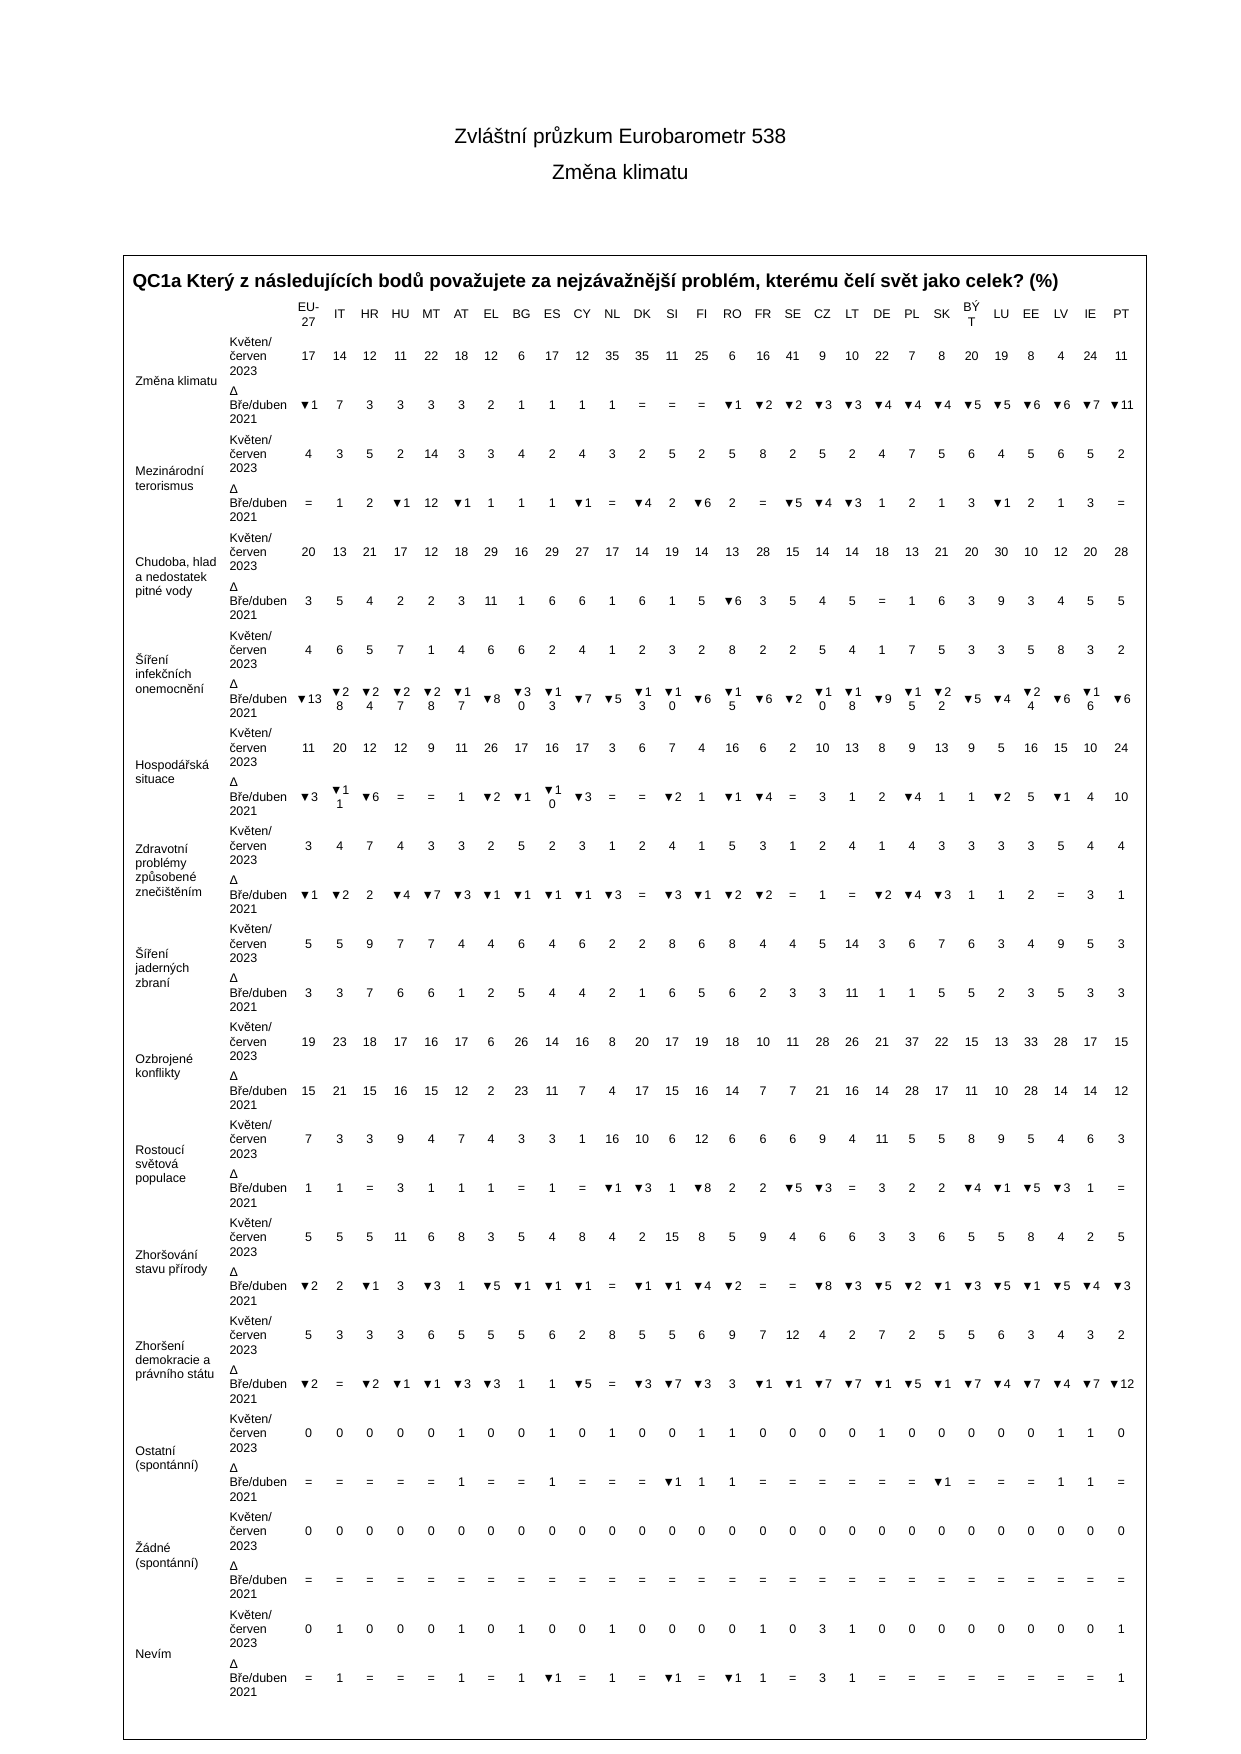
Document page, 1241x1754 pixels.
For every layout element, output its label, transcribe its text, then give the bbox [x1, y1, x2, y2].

table_cell 14 [1046, 1066, 1075, 1115]
table_cell ▼2 [748, 870, 778, 919]
table_cell 28 [1016, 1066, 1046, 1115]
table_cell 16 [837, 1066, 867, 1115]
table_cell 16 [597, 1115, 627, 1164]
table_cell ▼1 [687, 870, 716, 919]
table_cell 1 [1105, 870, 1137, 919]
table_cell ▼1 [446, 479, 476, 527]
table_cell ▼13 [292, 674, 325, 723]
table_cell 1 [716, 1458, 748, 1507]
table_cell ▼4 [1046, 1360, 1075, 1409]
table_cell 16 [506, 528, 537, 576]
table_cell ▼1 [506, 1262, 537, 1311]
table_cell 5 [927, 1311, 956, 1360]
table_cell 4 [657, 821, 687, 870]
table_cell 4 [986, 430, 1016, 478]
table_cell 35 [597, 332, 627, 381]
table_cell 0 [1016, 1507, 1046, 1556]
table_cell 19 [292, 1017, 325, 1066]
table_cell Δ Bře/duben 2021 [226, 674, 292, 723]
table_cell ▼2 [778, 674, 807, 723]
table_cell 2 [627, 430, 657, 478]
table_cell ▼6 [687, 479, 716, 527]
table_cell 1 [506, 479, 537, 527]
table_cell 1 [927, 772, 956, 821]
table_cell 2 [897, 1311, 927, 1360]
table_cell = [657, 1556, 687, 1604]
table_header DE [867, 297, 897, 332]
table_cell 7 [897, 625, 927, 674]
table_cell ▼1 [927, 1458, 956, 1507]
table_cell 1 [687, 821, 716, 870]
table_cell = [956, 1458, 986, 1507]
table_header BG [506, 297, 537, 332]
table_cell ▼1 [716, 1654, 748, 1702]
table_cell ▼3 [627, 1164, 657, 1213]
table_cell 8 [1016, 1213, 1046, 1262]
table_cell 0 [292, 1605, 325, 1653]
table_cell ▼2 [897, 1262, 927, 1311]
table_header HR [354, 297, 385, 332]
table_cell 0 [808, 1507, 837, 1556]
table_cell 17 [292, 332, 325, 381]
table_cell 5 [927, 968, 956, 1017]
table_cell Květen/červen 2023 [226, 625, 292, 674]
table_cell 22 [416, 332, 446, 381]
table_cell 6 [416, 1311, 446, 1360]
table_cell 5 [506, 1213, 537, 1262]
table_cell 1 [446, 1458, 476, 1507]
table_cell = [986, 1556, 1016, 1604]
table_cell ▼3 [837, 479, 867, 527]
table_cell 3 [354, 1311, 385, 1360]
table_cell = [292, 1556, 325, 1604]
table_cell Květen/červen 2023 [226, 1017, 292, 1066]
table_cell 4 [354, 576, 385, 625]
table_cell 18 [716, 1017, 748, 1066]
table_cell ▼8 [687, 1164, 716, 1213]
table_cell 6 [687, 1311, 716, 1360]
table_cell 0 [1105, 1507, 1137, 1556]
table_cell 7 [897, 430, 927, 478]
table_cell 5 [627, 1311, 657, 1360]
table_header EE [1016, 297, 1046, 332]
table_cell ▼24 [1016, 674, 1046, 723]
table_cell 9 [716, 1311, 748, 1360]
table_cell 0 [716, 1507, 748, 1556]
table_cell 8 [716, 625, 748, 674]
table_cell 5 [716, 430, 748, 478]
table_cell 2 [778, 723, 807, 772]
table_cell 7 [354, 821, 385, 870]
table_cell 4 [446, 919, 476, 968]
table_cell Δ Bře/duben 2021 [226, 1066, 292, 1115]
table_cell 17 [657, 1017, 687, 1066]
table_cell Květen/červen 2023 [226, 723, 292, 772]
table_cell ▼1 [716, 772, 748, 821]
table_cell 1 [867, 625, 897, 674]
table_header SE [778, 297, 807, 332]
table_cell 5 [506, 1311, 537, 1360]
table_cell 1 [325, 479, 354, 527]
table_cell 5 [986, 1213, 1016, 1262]
table_cell 4 [1046, 576, 1075, 625]
table_cell 4 [1105, 821, 1137, 870]
table_cell 2 [1105, 430, 1137, 478]
table_cell 3 [986, 625, 1016, 674]
table_cell 1 [476, 1164, 506, 1213]
table_cell = [808, 1556, 837, 1604]
table_cell ▼5 [778, 1164, 807, 1213]
table_cell ▼3 [1105, 1262, 1137, 1311]
table_cell 5 [1016, 625, 1046, 674]
table_cell 4 [778, 1213, 807, 1262]
table_cell 5 [808, 430, 837, 478]
table_cell ▼15 [897, 674, 927, 723]
table_cell 12 [416, 479, 446, 527]
table_cell 1 [657, 576, 687, 625]
table_cell ▼3 [1046, 1164, 1075, 1213]
table_cell 4 [837, 625, 867, 674]
table_cell 7 [748, 1311, 778, 1360]
table_cell 4 [292, 625, 325, 674]
table_cell 3 [808, 772, 837, 821]
table_cell 5 [292, 1213, 325, 1262]
table_header EU-27 [292, 297, 325, 332]
table_cell Hospodářská situace [132, 723, 226, 821]
table_cell 6 [687, 919, 716, 968]
table_cell 2 [1105, 625, 1137, 674]
table_cell ▼4 [897, 870, 927, 919]
table_header [226, 297, 292, 332]
table_cell 16 [748, 332, 778, 381]
table_cell 17 [506, 723, 537, 772]
table_cell 15 [354, 1066, 385, 1115]
table_cell 2 [1105, 1311, 1137, 1360]
table_cell 1 [1046, 479, 1075, 527]
table_cell = [385, 1458, 416, 1507]
table_cell 5 [476, 1311, 506, 1360]
table_cell = [292, 1654, 325, 1702]
table_cell ▼1 [1016, 1262, 1046, 1311]
table_cell ▼6 [748, 674, 778, 723]
table_cell 7 [927, 919, 956, 968]
table_cell 3 [808, 968, 837, 1017]
table_cell 27 [567, 528, 597, 576]
table_cell 3 [385, 381, 416, 429]
table_cell 1 [1075, 1164, 1105, 1213]
table_cell 6 [537, 1311, 567, 1360]
table_cell 2 [1075, 1213, 1105, 1262]
table_cell 3 [716, 1360, 748, 1409]
table_cell 4 [567, 430, 597, 478]
table_cell = [1105, 1458, 1137, 1507]
table_header LV [1046, 297, 1075, 332]
table_cell 1 [687, 1458, 716, 1507]
table_cell 11 [446, 723, 476, 772]
table_cell Květen/červen 2023 [226, 1213, 292, 1262]
table_cell ▼1 [354, 1262, 385, 1311]
table_cell 1 [416, 625, 446, 674]
table_cell 3 [446, 576, 476, 625]
table_cell 12 [687, 1115, 716, 1164]
table_cell 12 [446, 1066, 476, 1115]
table_cell 1 [897, 576, 927, 625]
table_cell 5 [446, 1311, 476, 1360]
table_cell 24 [1105, 723, 1137, 772]
table_cell ▼2 [748, 381, 778, 429]
table_cell 4 [1046, 1311, 1075, 1360]
table_cell 11 [537, 1066, 567, 1115]
table_cell = [1016, 1458, 1046, 1507]
table_cell ▼5 [956, 381, 986, 429]
table_cell 15 [292, 1066, 325, 1115]
table_cell ▼2 [778, 381, 807, 429]
table_cell = [292, 1458, 325, 1507]
table_header AT [446, 297, 476, 332]
table_cell 0 [416, 1507, 446, 1556]
table_cell 9 [808, 332, 837, 381]
table_cell 2 [778, 625, 807, 674]
table_cell 0 [808, 1409, 837, 1458]
table_cell = [986, 1654, 1016, 1702]
table_cell 17 [597, 528, 627, 576]
table_cell 4 [476, 1115, 506, 1164]
table_cell 3 [385, 1164, 416, 1213]
table_cell = [446, 1556, 476, 1604]
table_header BÝT [956, 297, 986, 332]
table_cell 7 [385, 625, 416, 674]
table_cell = [476, 1654, 506, 1702]
table_cell ▼1 [506, 870, 537, 919]
table_cell 0 [292, 1507, 325, 1556]
table_cell 3 [1075, 479, 1105, 527]
table_cell 1 [537, 1164, 567, 1213]
table_cell 11 [778, 1017, 807, 1066]
table_cell ▼1 [867, 1360, 897, 1409]
table_cell 3 [1105, 919, 1137, 968]
table_cell 0 [354, 1507, 385, 1556]
table_cell 0 [1016, 1605, 1046, 1653]
table_header ES [537, 297, 567, 332]
table_cell 0 [537, 1605, 567, 1653]
table_cell Květen/červen 2023 [226, 1311, 292, 1360]
table_cell 15 [778, 528, 807, 576]
table_cell 3 [325, 430, 354, 478]
table_cell 3 [748, 821, 778, 870]
table_cell ▼1 [292, 870, 325, 919]
table_cell 3 [1016, 576, 1046, 625]
table_cell 7 [354, 968, 385, 1017]
table_cell 6 [506, 919, 537, 968]
table_cell Δ Bře/duben 2021 [226, 772, 292, 821]
table_cell Žádné (spontánní) [132, 1507, 226, 1604]
table_cell ▼7 [1075, 1360, 1105, 1409]
table_cell ▼7 [956, 1360, 986, 1409]
table_cell 5 [808, 919, 837, 968]
table_cell 0 [567, 1605, 597, 1653]
table_cell 14 [837, 919, 867, 968]
table_cell ▼4 [385, 870, 416, 919]
table_cell 0 [986, 1507, 1016, 1556]
table_cell 5 [927, 625, 956, 674]
table_cell 3 [292, 576, 325, 625]
table_cell = [837, 1164, 867, 1213]
table_cell 0 [897, 1409, 927, 1458]
table_cell ▼5 [1016, 1164, 1046, 1213]
table_cell 1 [1105, 1654, 1137, 1702]
table_cell ▼5 [867, 1262, 897, 1311]
table_cell 6 [657, 968, 687, 1017]
table_cell 7 [657, 723, 687, 772]
table_cell ▼3 [927, 870, 956, 919]
table_cell 0 [778, 1507, 807, 1556]
table_cell 5 [808, 625, 837, 674]
table_cell = [1046, 1556, 1075, 1604]
table_cell 4 [597, 1066, 627, 1115]
table_cell 3 [1105, 1115, 1137, 1164]
table_cell 28 [1105, 528, 1137, 576]
table_cell 1 [567, 381, 597, 429]
table_cell 12 [567, 332, 597, 381]
table_cell ▼5 [778, 479, 807, 527]
table_cell 0 [292, 1409, 325, 1458]
table_cell ▼1 [597, 1164, 627, 1213]
table_cell 3 [354, 1115, 385, 1164]
table_cell 2 [778, 430, 807, 478]
table_cell Δ Bře/duben 2021 [226, 1556, 292, 1604]
table_cell ▼6 [687, 674, 716, 723]
table_cell = [748, 1556, 778, 1604]
text QC1a Který z následujících bodů považujete za nejzávažnější problém, kterému čelí svět jako celek? (%) [132, 269, 1137, 291]
table_cell 7 [748, 1066, 778, 1115]
table_cell ▼1 [627, 1262, 657, 1311]
table_cell 1 [867, 821, 897, 870]
table_cell 3 [292, 821, 325, 870]
table_cell ▼3 [292, 772, 325, 821]
table_cell 17 [1075, 1017, 1105, 1066]
table_cell 3 [1075, 1311, 1105, 1360]
table_cell ▼2 [354, 1360, 385, 1409]
table_cell 5 [956, 1311, 986, 1360]
table_cell 1 [537, 1458, 567, 1507]
table_cell 5 [1046, 821, 1075, 870]
table_cell 3 [325, 1115, 354, 1164]
table_cell Květen/červen 2023 [226, 1409, 292, 1458]
table_cell 5 [292, 1311, 325, 1360]
table_cell 4 [597, 1213, 627, 1262]
table_cell ▼3 [597, 870, 627, 919]
table_cell = [567, 1654, 597, 1702]
table_cell ▼16 [1075, 674, 1105, 723]
table_cell 0 [867, 1507, 897, 1556]
table_cell 4 [1046, 1115, 1075, 1164]
table_cell ▼27 [385, 674, 416, 723]
table_cell ▼2 [292, 1262, 325, 1311]
table_cell Chudoba, hlad a nedostatek pitné vody [132, 528, 226, 625]
table_cell 3 [385, 1262, 416, 1311]
table_cell 11 [385, 332, 416, 381]
table_cell ▼7 [567, 674, 597, 723]
table_cell 0 [927, 1605, 956, 1653]
table_cell 3 [1016, 1311, 1046, 1360]
table_cell = [385, 772, 416, 821]
table_cell = [385, 1556, 416, 1604]
table_cell = [325, 1458, 354, 1507]
table_cell 4 [506, 430, 537, 478]
table_cell ▼1 [385, 1360, 416, 1409]
table_cell 4 [446, 625, 476, 674]
table_cell ▼5 [567, 1360, 597, 1409]
table_cell 20 [325, 723, 354, 772]
table_cell 4 [1075, 821, 1105, 870]
table_cell 4 [687, 723, 716, 772]
table_cell 8 [716, 919, 748, 968]
table_cell ▼5 [476, 1262, 506, 1311]
table_cell 20 [292, 528, 325, 576]
table_cell ▼4 [986, 1360, 1016, 1409]
table_cell = [1105, 1556, 1137, 1604]
table_cell Květen/červen 2023 [226, 528, 292, 576]
table_cell 8 [657, 919, 687, 968]
table_cell 0 [748, 1507, 778, 1556]
table_cell ▼3 [687, 1360, 716, 1409]
table_cell 4 [897, 821, 927, 870]
table_cell 0 [1105, 1409, 1137, 1458]
table_cell 8 [597, 1311, 627, 1360]
table_cell ▼1 [986, 1164, 1016, 1213]
table_header NL [597, 297, 627, 332]
table_cell = [927, 1654, 956, 1702]
table_cell 0 [897, 1507, 927, 1556]
table_cell 11 [476, 576, 506, 625]
table_cell 5 [325, 1213, 354, 1262]
table_cell 3 [476, 430, 506, 478]
table_cell 12 [1105, 1066, 1137, 1115]
table_cell ▼3 [808, 1164, 837, 1213]
table_cell 6 [476, 625, 506, 674]
table_cell 3 [808, 1654, 837, 1702]
table_cell ▼4 [897, 772, 927, 821]
table_cell 1 [567, 1115, 597, 1164]
table_cell 5 [1016, 430, 1046, 478]
table_cell 1 [597, 1409, 627, 1458]
table_cell ▼4 [748, 772, 778, 821]
table_cell 3 [385, 1311, 416, 1360]
table_cell = [1105, 479, 1137, 527]
table_cell = [687, 1556, 716, 1604]
table_header [132, 297, 226, 332]
table_cell 10 [808, 723, 837, 772]
table_cell = [627, 1458, 657, 1507]
table_cell 28 [808, 1017, 837, 1066]
table_cell ▼3 [446, 870, 476, 919]
table_header RO [716, 297, 748, 332]
table_cell ▼3 [416, 1262, 446, 1311]
table_header IE [1075, 297, 1105, 332]
table_cell 5 [292, 919, 325, 968]
table_cell 11 [657, 332, 687, 381]
table_cell 3 [1105, 968, 1137, 1017]
table_cell 2 [627, 919, 657, 968]
table_cell 14 [808, 528, 837, 576]
table_cell ▼2 [657, 772, 687, 821]
table_cell 1 [627, 968, 657, 1017]
table_cell 9 [956, 723, 986, 772]
table_cell ▼5 [986, 1262, 1016, 1311]
table_cell 3 [446, 821, 476, 870]
table_cell ▼10 [808, 674, 837, 723]
table_cell 18 [867, 528, 897, 576]
table_cell 3 [867, 919, 897, 968]
table_cell 2 [537, 821, 567, 870]
table_cell 5 [1075, 430, 1105, 478]
table_cell 5 [325, 919, 354, 968]
table_cell 4 [292, 430, 325, 478]
table_cell 1 [506, 576, 537, 625]
table_cell ▼4 [687, 1262, 716, 1311]
table_cell 0 [867, 1605, 897, 1653]
table_cell 2 [687, 430, 716, 478]
table_cell 2 [986, 968, 1016, 1017]
table_cell 7 [385, 919, 416, 968]
table_cell Δ Bře/duben 2021 [226, 1262, 292, 1311]
table_cell 0 [325, 1409, 354, 1458]
table_cell ▼6 [716, 576, 748, 625]
table_cell 16 [537, 723, 567, 772]
table_cell 3 [956, 821, 986, 870]
table_cell 5 [927, 430, 956, 478]
table_cell 1 [778, 821, 807, 870]
table_header LT [837, 297, 867, 332]
table_cell 1 [446, 1605, 476, 1653]
table_cell ▼1 [567, 1262, 597, 1311]
table_cell 6 [837, 1213, 867, 1262]
table_cell = [354, 1164, 385, 1213]
table_cell 0 [476, 1507, 506, 1556]
table_cell 12 [416, 528, 446, 576]
table_cell 2 [716, 479, 748, 527]
table_cell 14 [687, 528, 716, 576]
table_cell 5 [1016, 1115, 1046, 1164]
table_cell 1 [597, 625, 627, 674]
table_cell 10 [627, 1115, 657, 1164]
table_cell 2 [476, 381, 506, 429]
table_cell 2 [867, 772, 897, 821]
table_cell ▼13 [537, 674, 567, 723]
table_cell 41 [778, 332, 807, 381]
table_cell 0 [1075, 1605, 1105, 1653]
table_cell 17 [927, 1066, 956, 1115]
table_cell ▼2 [325, 870, 354, 919]
table_cell 0 [687, 1605, 716, 1653]
table_cell ▼5 [956, 674, 986, 723]
table_cell 8 [1046, 625, 1075, 674]
table_cell Δ Bře/duben 2021 [226, 1458, 292, 1507]
table_cell ▼1 [1046, 772, 1075, 821]
table_cell ▼12 [1105, 1360, 1137, 1409]
table_cell 8 [597, 1017, 627, 1066]
table_cell ▼1 [385, 479, 416, 527]
table_cell 10 [986, 1066, 1016, 1115]
table_cell 30 [986, 528, 1016, 576]
table_cell = [687, 1654, 716, 1702]
table_cell 10 [1105, 772, 1137, 821]
table_cell Květen/červen 2023 [226, 1605, 292, 1653]
table_cell 6 [476, 1017, 506, 1066]
table_cell ▼4 [927, 381, 956, 429]
table_cell = [506, 1458, 537, 1507]
table_cell 26 [837, 1017, 867, 1066]
table_cell 15 [956, 1017, 986, 1066]
table_cell Šíření infekčních onemocnění [132, 625, 226, 723]
table_cell 13 [716, 528, 748, 576]
table_cell 3 [986, 821, 1016, 870]
table_cell 6 [1075, 1115, 1105, 1164]
table_cell ▼2 [867, 870, 897, 919]
table_cell 0 [354, 1409, 385, 1458]
table_cell 1 [446, 1262, 476, 1311]
table_cell 4 [748, 919, 778, 968]
table_cell 2 [1016, 870, 1046, 919]
table_cell 1 [956, 870, 986, 919]
table_header CY [567, 297, 597, 332]
table_cell ▼5 [1046, 1262, 1075, 1311]
table_cell = [657, 381, 687, 429]
table_cell 21 [325, 1066, 354, 1115]
table_cell 0 [567, 1507, 597, 1556]
table_cell = [597, 479, 627, 527]
table_cell 6 [1046, 430, 1075, 478]
table_cell ▼9 [867, 674, 897, 723]
table_cell ▼1 [537, 1262, 567, 1311]
table_cell 33 [1016, 1017, 1046, 1066]
table_cell 3 [1016, 821, 1046, 870]
table_cell 8 [927, 332, 956, 381]
table_cell 1 [537, 479, 567, 527]
table_cell 3 [1075, 625, 1105, 674]
table_cell 4 [1046, 1213, 1075, 1262]
table_cell 4 [778, 919, 807, 968]
table_cell ▼7 [1016, 1360, 1046, 1409]
table_cell = [416, 1458, 446, 1507]
table_cell 26 [506, 1017, 537, 1066]
table_cell 2 [416, 576, 446, 625]
table_cell = [416, 772, 446, 821]
table_cell ▼10 [657, 674, 687, 723]
table_cell ▼6 [354, 772, 385, 821]
table_cell 0 [986, 1409, 1016, 1458]
table_cell 4 [537, 1213, 567, 1262]
table_cell ▼3 [627, 1360, 657, 1409]
table_cell = [1075, 1654, 1105, 1702]
table_cell = [867, 576, 897, 625]
table_cell ▼4 [808, 479, 837, 527]
table_cell ▼1 [778, 1360, 807, 1409]
table_cell 3 [506, 1115, 537, 1164]
table_cell 1 [867, 1409, 897, 1458]
table_cell ▼1 [927, 1262, 956, 1311]
table_cell 0 [627, 1409, 657, 1458]
table_cell 1 [416, 1164, 446, 1213]
table_cell 5 [354, 430, 385, 478]
table_cell 4 [416, 1115, 446, 1164]
table_cell 9 [897, 723, 927, 772]
table_cell = [506, 1556, 537, 1604]
table_cell 3 [867, 1164, 897, 1213]
table_cell 20 [1075, 528, 1105, 576]
table_cell 14 [537, 1017, 567, 1066]
table_cell 9 [986, 1115, 1016, 1164]
table_cell 3 [597, 723, 627, 772]
table_cell = [627, 1654, 657, 1702]
table_cell 1 [446, 1164, 476, 1213]
table_cell ▼3 [837, 381, 867, 429]
table_cell 21 [354, 528, 385, 576]
table_cell 0 [385, 1409, 416, 1458]
table_cell Δ Bře/duben 2021 [226, 381, 292, 429]
table_cell 1 [687, 1409, 716, 1458]
table_cell ▼5 [986, 381, 1016, 429]
table_cell 0 [476, 1605, 506, 1653]
table_cell 1 [506, 1605, 537, 1653]
table_cell ▼3 [446, 1360, 476, 1409]
table_header SI [657, 297, 687, 332]
table_cell = [567, 1458, 597, 1507]
table_cell 6 [778, 1115, 807, 1164]
table_cell 2 [657, 479, 687, 527]
table_cell ▼3 [567, 772, 597, 821]
table_cell = [416, 1654, 446, 1702]
table_cell 14 [867, 1066, 897, 1115]
table_cell 4 [537, 968, 567, 1017]
table_cell 0 [956, 1605, 986, 1653]
table_cell 16 [567, 1017, 597, 1066]
table_cell 1 [597, 381, 627, 429]
table_cell 5 [506, 968, 537, 1017]
table_cell ▼1 [657, 1458, 687, 1507]
table_cell 14 [416, 430, 446, 478]
table_cell 0 [325, 1507, 354, 1556]
table_cell 28 [897, 1066, 927, 1115]
table_cell 17 [537, 332, 567, 381]
table_cell 3 [325, 1311, 354, 1360]
table_cell 4 [808, 576, 837, 625]
table_cell = [597, 772, 627, 821]
table_cell 17 [627, 1066, 657, 1115]
table_cell 5 [837, 576, 867, 625]
table_cell 14 [1075, 1066, 1105, 1115]
table_cell 2 [897, 1164, 927, 1213]
table_cell 19 [687, 1017, 716, 1066]
table_cell = [956, 1556, 986, 1604]
table_cell ▼5 [897, 1360, 927, 1409]
table_cell 1 [716, 1409, 748, 1458]
table_cell 2 [385, 576, 416, 625]
table_cell 3 [446, 430, 476, 478]
table_cell 0 [1016, 1409, 1046, 1458]
table_cell 0 [927, 1507, 956, 1556]
table_cell ▼7 [416, 870, 446, 919]
table_cell 1 [446, 1654, 476, 1702]
table_cell 1 [867, 479, 897, 527]
table_cell 8 [867, 723, 897, 772]
table_cell 3 [808, 1605, 837, 1653]
table_cell 8 [956, 1115, 986, 1164]
table_cell 15 [657, 1066, 687, 1115]
table_cell 2 [627, 821, 657, 870]
table_cell 7 [325, 381, 354, 429]
table_cell ▼3 [808, 381, 837, 429]
table_cell ▼28 [416, 674, 446, 723]
table_cell 1 [537, 1409, 567, 1458]
table_cell Δ Bře/duben 2021 [226, 870, 292, 919]
table_cell 8 [687, 1213, 716, 1262]
table_cell 1 [1105, 1605, 1137, 1653]
table_cell 6 [506, 332, 537, 381]
table_cell ▼1 [986, 479, 1016, 527]
table_cell = [597, 1262, 627, 1311]
table_cell 2 [748, 968, 778, 1017]
table_cell = [476, 1458, 506, 1507]
table_cell 15 [1046, 723, 1075, 772]
table_cell 35 [627, 332, 657, 381]
table_cell 0 [956, 1409, 986, 1458]
table_cell 6 [716, 1115, 748, 1164]
table_cell 8 [748, 430, 778, 478]
table_cell Δ Bře/duben 2021 [226, 576, 292, 625]
table_cell = [748, 1262, 778, 1311]
table_cell 9 [1046, 919, 1075, 968]
table_cell 3 [956, 479, 986, 527]
table_cell 11 [867, 1115, 897, 1164]
table_cell Nevím [132, 1605, 226, 1702]
table_cell ▼4 [897, 381, 927, 429]
table_cell = [867, 1458, 897, 1507]
table_cell 20 [956, 528, 986, 576]
table_cell 6 [385, 968, 416, 1017]
table_cell 20 [956, 332, 986, 381]
table_cell 19 [657, 528, 687, 576]
table_cell = [837, 1458, 867, 1507]
table_cell 15 [657, 1213, 687, 1262]
table_cell 11 [837, 968, 867, 1017]
table_cell 18 [354, 1017, 385, 1066]
table_cell = [897, 1556, 927, 1604]
table_cell 3 [867, 1213, 897, 1262]
table_cell 1 [446, 772, 476, 821]
table_cell 4 [808, 1311, 837, 1360]
table_cell 2 [476, 1066, 506, 1115]
table_cell 6 [567, 576, 597, 625]
table_cell Δ Bře/duben 2021 [226, 479, 292, 527]
table_cell Δ Bře/duben 2021 [226, 1164, 292, 1213]
table_cell = [897, 1654, 927, 1702]
table_cell 0 [385, 1605, 416, 1653]
table_cell 21 [867, 1017, 897, 1066]
table_cell 9 [986, 576, 1016, 625]
table_cell 1 [748, 1605, 778, 1653]
table_cell 4 [537, 919, 567, 968]
table_cell ▼6 [1016, 381, 1046, 429]
table_header IT [325, 297, 354, 332]
table_cell = [1016, 1556, 1046, 1604]
table_cell 1 [956, 772, 986, 821]
table_cell ▼7 [808, 1360, 837, 1409]
table_cell 0 [446, 1507, 476, 1556]
table_cell 3 [1075, 870, 1105, 919]
table_cell ▼1 [537, 870, 567, 919]
table_cell 5 [687, 576, 716, 625]
table_cell = [567, 1164, 597, 1213]
table_cell 15 [416, 1066, 446, 1115]
table_cell ▼6 [1105, 674, 1137, 723]
table_cell 9 [416, 723, 446, 772]
table_cell ▼7 [837, 1360, 867, 1409]
table_cell 0 [1046, 1507, 1075, 1556]
table_cell 10 [837, 332, 867, 381]
table_cell 3 [354, 381, 385, 429]
table_cell 0 [597, 1507, 627, 1556]
table_cell ▼3 [476, 1360, 506, 1409]
table_cell 4 [385, 821, 416, 870]
table_cell 5 [1075, 576, 1105, 625]
table_cell 2 [1016, 479, 1046, 527]
table_cell 3 [567, 821, 597, 870]
table_cell ▼8 [808, 1262, 837, 1311]
table_cell 11 [292, 723, 325, 772]
table_cell Květen/červen 2023 [226, 332, 292, 381]
table_cell 1 [292, 1164, 325, 1213]
table_cell 3 [657, 625, 687, 674]
table_cell = [778, 1654, 807, 1702]
table_header MT [416, 297, 446, 332]
table_cell ▼7 [1075, 381, 1105, 429]
table_cell ▼1 [567, 870, 597, 919]
table_cell Květen/červen 2023 [226, 430, 292, 478]
table_cell Ostatní (spontánní) [132, 1409, 226, 1507]
table_cell 2 [927, 1164, 956, 1213]
table_cell ▼1 [657, 1262, 687, 1311]
table_cell 24 [1075, 332, 1105, 381]
table_cell ▼5 [597, 674, 627, 723]
table_cell Δ Bře/duben 2021 [226, 968, 292, 1017]
table_cell ▼1 [748, 1360, 778, 1409]
table_cell 2 [837, 1311, 867, 1360]
table_cell Δ Bře/duben 2021 [226, 1654, 292, 1702]
table_cell 3 [778, 968, 807, 1017]
table_cell 8 [446, 1213, 476, 1262]
table_cell 1 [537, 381, 567, 429]
table_cell Zhoršování stavu přírody [132, 1213, 226, 1311]
table_cell 9 [808, 1115, 837, 1164]
table_cell 0 [506, 1507, 537, 1556]
table_cell ▼30 [506, 674, 537, 723]
table_cell 2 [748, 625, 778, 674]
table_cell 0 [657, 1409, 687, 1458]
table_cell 9 [748, 1213, 778, 1262]
table_cell 2 [897, 479, 927, 527]
table_cell 2 [476, 821, 506, 870]
table_cell 6 [657, 1115, 687, 1164]
table_cell 0 [627, 1605, 657, 1653]
table_cell 0 [837, 1409, 867, 1458]
table_cell 3 [416, 821, 446, 870]
table_cell 6 [927, 576, 956, 625]
table_cell ▼1 [416, 1360, 446, 1409]
table_cell ▼15 [716, 674, 748, 723]
table_cell = [716, 1556, 748, 1604]
table_cell ▼1 [567, 479, 597, 527]
table_cell 5 [716, 1213, 748, 1262]
table_cell 0 [778, 1605, 807, 1653]
table_cell 6 [416, 1213, 446, 1262]
table_cell 1 [657, 1164, 687, 1213]
table_cell 10 [748, 1017, 778, 1066]
table_cell 0 [416, 1409, 446, 1458]
table_cell 2 [597, 968, 627, 1017]
table_cell 2 [325, 1262, 354, 1311]
table_cell 13 [927, 723, 956, 772]
table_cell 11 [956, 1066, 986, 1115]
table_cell = [927, 1556, 956, 1604]
table_cell = [416, 1556, 446, 1604]
table_cell 5 [687, 968, 716, 1017]
table_cell 5 [986, 723, 1016, 772]
table_cell Rostoucí světová populace [132, 1115, 226, 1213]
table_cell 21 [808, 1066, 837, 1115]
table_cell 1 [537, 1360, 567, 1409]
table_cell 1 [325, 1164, 354, 1213]
table_cell 22 [927, 1017, 956, 1066]
table_cell 18 [446, 528, 476, 576]
table_cell 0 [506, 1409, 537, 1458]
table_cell 13 [986, 1017, 1016, 1066]
table_cell 19 [986, 332, 1016, 381]
table_cell = [627, 1556, 657, 1604]
table_cell 0 [897, 1605, 927, 1653]
table_cell 25 [687, 332, 716, 381]
table_cell 1 [986, 870, 1016, 919]
table_cell = [597, 1556, 627, 1604]
table_cell 37 [897, 1017, 927, 1066]
table_cell 9 [385, 1115, 416, 1164]
table_cell 1 [506, 1360, 537, 1409]
table_cell 6 [986, 1311, 1016, 1360]
table_cell 4 [325, 821, 354, 870]
table_cell = [687, 381, 716, 429]
table_cell 5 [657, 1311, 687, 1360]
table_cell 1 [476, 479, 506, 527]
table_cell 7 [292, 1115, 325, 1164]
table_cell 15 [1105, 1017, 1137, 1066]
table_cell 2 [597, 919, 627, 968]
table_cell 14 [716, 1066, 748, 1115]
table_cell 6 [927, 1213, 956, 1262]
table_cell = [597, 1458, 627, 1507]
table_cell Mezinárodní terorismus [132, 430, 226, 527]
table_cell 1 [808, 870, 837, 919]
table_cell 16 [716, 723, 748, 772]
table_cell 0 [627, 1507, 657, 1556]
table_cell 18 [446, 332, 476, 381]
table_cell 4 [1046, 332, 1075, 381]
table_cell Zhoršení demokracie a právního státu [132, 1311, 226, 1409]
table_cell 0 [537, 1507, 567, 1556]
table_cell 1 [1075, 1409, 1105, 1458]
table_cell 6 [808, 1213, 837, 1262]
table_cell 13 [837, 723, 867, 772]
table_cell 3 [537, 1115, 567, 1164]
table_cell 13 [325, 528, 354, 576]
table_cell 6 [627, 723, 657, 772]
table_cell ▼24 [354, 674, 385, 723]
table_cell 4 [567, 625, 597, 674]
table_cell ▼4 [627, 479, 657, 527]
table_cell 3 [956, 625, 986, 674]
table_cell 3 [597, 430, 627, 478]
table_cell 1 [1046, 1409, 1075, 1458]
table_cell 5 [1016, 772, 1046, 821]
table_cell 21 [927, 528, 956, 576]
table_cell 0 [416, 1605, 446, 1653]
table_cell 2 [748, 1164, 778, 1213]
table_cell 2 [627, 625, 657, 674]
table_cell = [476, 1556, 506, 1604]
table_header PT [1105, 297, 1137, 332]
table_cell Zdravotní problémy způsobené znečištěním [132, 821, 226, 919]
table_cell = [748, 479, 778, 527]
table_cell 22 [867, 332, 897, 381]
table_cell 2 [567, 1311, 597, 1360]
table_cell 0 [1075, 1507, 1105, 1556]
table_cell 0 [956, 1507, 986, 1556]
table_cell 2 [537, 625, 567, 674]
table_cell ▼4 [867, 381, 897, 429]
table_cell 5 [1105, 576, 1137, 625]
table_cell 1 [837, 1654, 867, 1702]
table_cell 6 [716, 968, 748, 1017]
table_cell 6 [748, 1115, 778, 1164]
table_cell = [627, 870, 657, 919]
table_cell 1 [446, 1409, 476, 1458]
table_cell 3 [956, 576, 986, 625]
table_cell 14 [837, 528, 867, 576]
table_cell = [867, 1556, 897, 1604]
table_cell 6 [567, 919, 597, 968]
table_cell ▼10 [537, 772, 567, 821]
table_cell 4 [476, 919, 506, 968]
table_cell 11 [1105, 332, 1137, 381]
table_cell 2 [687, 625, 716, 674]
table_cell 28 [1046, 1017, 1075, 1066]
table_cell 3 [292, 968, 325, 1017]
table_cell 0 [687, 1507, 716, 1556]
table_cell 1 [1075, 1458, 1105, 1507]
table_cell ▼4 [956, 1164, 986, 1213]
table_cell 4 [567, 968, 597, 1017]
table_cell 0 [476, 1409, 506, 1458]
table_cell 1 [687, 772, 716, 821]
table_cell 29 [476, 528, 506, 576]
table_cell 2 [537, 430, 567, 478]
table_cell 1 [506, 1654, 537, 1702]
table_cell ▼3 [837, 1262, 867, 1311]
table_cell 1 [446, 968, 476, 1017]
table_cell ▼3 [956, 1262, 986, 1311]
table_header FI [687, 297, 716, 332]
table_cell Květen/červen 2023 [226, 1507, 292, 1556]
table_cell 1 [325, 1654, 354, 1702]
table_cell 10 [1075, 723, 1105, 772]
table_cell = [292, 479, 325, 527]
table_cell 1 [748, 1654, 778, 1702]
table_cell 3 [748, 576, 778, 625]
table_cell ▼1 [716, 381, 748, 429]
table_cell 6 [897, 919, 927, 968]
table_cell 9 [354, 919, 385, 968]
table_cell = [1016, 1654, 1046, 1702]
table_cell = [778, 772, 807, 821]
table_cell 0 [385, 1507, 416, 1556]
table_cell 23 [325, 1017, 354, 1066]
table_cell ▼8 [476, 674, 506, 723]
table_cell 11 [385, 1213, 416, 1262]
table_cell 1 [597, 576, 627, 625]
table_cell 7 [446, 1115, 476, 1164]
table_cell 5 [956, 1213, 986, 1262]
table_cell 3 [476, 1213, 506, 1262]
table_cell 1 [597, 1654, 627, 1702]
table_cell ▼1 [537, 1654, 567, 1702]
table_cell = [354, 1458, 385, 1507]
table_cell ▼28 [325, 674, 354, 723]
table_cell 4 [1075, 772, 1105, 821]
table_cell 7 [416, 919, 446, 968]
table_cell 0 [778, 1409, 807, 1458]
table_header LU [986, 297, 1016, 332]
table_cell 6 [956, 919, 986, 968]
table_cell 2 [385, 430, 416, 478]
table_cell 12 [354, 723, 385, 772]
table_cell ▼2 [292, 1360, 325, 1409]
table_cell = [778, 1556, 807, 1604]
table_cell 12 [354, 332, 385, 381]
table_cell 3 [325, 968, 354, 1017]
table_cell 5 [657, 430, 687, 478]
table_header DK [627, 297, 657, 332]
table_cell 7 [897, 332, 927, 381]
table_cell 2 [627, 1213, 657, 1262]
table_cell 5 [927, 1115, 956, 1164]
table_cell ▼4 [1075, 1262, 1105, 1311]
table_header FR [748, 297, 778, 332]
table_cell ▼1 [657, 1654, 687, 1702]
table_cell 5 [1105, 1213, 1137, 1262]
table_cell ▼2 [716, 870, 748, 919]
table_cell 17 [385, 528, 416, 576]
table_cell 3 [1075, 968, 1105, 1017]
table_cell 10 [1016, 528, 1046, 576]
table_cell 26 [476, 723, 506, 772]
table_cell ▼1 [476, 870, 506, 919]
table_cell Změna klimatu [132, 332, 226, 429]
table_cell 12 [385, 723, 416, 772]
table_cell 6 [506, 625, 537, 674]
table_cell ▼2 [476, 772, 506, 821]
table_header SK [927, 297, 956, 332]
table_cell 5 [506, 821, 537, 870]
table_cell = [354, 1654, 385, 1702]
table_cell 1 [927, 479, 956, 527]
table_cell 3 [416, 381, 446, 429]
table_cell 17 [567, 723, 597, 772]
table_cell 13 [897, 528, 927, 576]
table_cell Šíření jaderných zbraní [132, 919, 226, 1017]
table_cell 16 [1016, 723, 1046, 772]
table_cell ▼17 [446, 674, 476, 723]
table_cell 0 [657, 1605, 687, 1653]
table_cell ▼1 [292, 381, 325, 429]
table_cell = [627, 772, 657, 821]
table_cell ▼2 [986, 772, 1016, 821]
table_cell = [748, 1458, 778, 1507]
table_cell = [627, 381, 657, 429]
table_cell 3 [1016, 968, 1046, 1017]
table_cell 3 [986, 919, 1016, 968]
table_cell Květen/červen 2023 [226, 919, 292, 968]
table_cell = [597, 1360, 627, 1409]
table_cell 4 [837, 1115, 867, 1164]
table_cell 17 [446, 1017, 476, 1066]
table_cell 3 [927, 821, 956, 870]
table_cell 7 [867, 1311, 897, 1360]
table_cell 3 [446, 381, 476, 429]
table_cell ▼2 [716, 1262, 748, 1311]
table_cell 2 [808, 821, 837, 870]
table_cell ▼18 [837, 674, 867, 723]
table_cell 6 [716, 332, 748, 381]
table_cell ▼6 [1046, 674, 1075, 723]
table_cell 2 [354, 870, 385, 919]
table_cell 0 [1046, 1605, 1075, 1653]
table_cell = [897, 1458, 927, 1507]
table_cell = [956, 1654, 986, 1702]
table_cell 1 [597, 821, 627, 870]
table_cell 5 [354, 625, 385, 674]
table_cell = [778, 1262, 807, 1311]
table_cell = [537, 1556, 567, 1604]
table_cell 0 [657, 1507, 687, 1556]
table_cell ▼1 [927, 1360, 956, 1409]
table_cell Květen/červen 2023 [226, 821, 292, 870]
table_cell = [1105, 1164, 1137, 1213]
table_cell 6 [956, 430, 986, 478]
table_cell = [837, 870, 867, 919]
table_cell ▼11 [1105, 381, 1137, 429]
table_cell 14 [627, 528, 657, 576]
table_cell ▼13 [627, 674, 657, 723]
table_cell 6 [627, 576, 657, 625]
table_cell 2 [476, 968, 506, 1017]
table_cell ▼6 [1046, 381, 1075, 429]
table_cell 17 [385, 1017, 416, 1066]
table_cell = [986, 1458, 1016, 1507]
table_cell 12 [476, 332, 506, 381]
table_cell = [567, 1556, 597, 1604]
table_cell = [325, 1556, 354, 1604]
table_cell = [837, 1556, 867, 1604]
table_header PL [897, 297, 927, 332]
table_cell 1 [897, 968, 927, 1017]
table_header HU [385, 297, 416, 332]
table_cell ▼22 [927, 674, 956, 723]
table_cell ▼4 [986, 674, 1016, 723]
table_cell 1 [837, 1605, 867, 1653]
table_cell 16 [385, 1066, 416, 1115]
table_cell ▼3 [657, 870, 687, 919]
table_cell 14 [325, 332, 354, 381]
table_cell = [778, 870, 807, 919]
table_cell = [778, 1458, 807, 1507]
table_cell 5 [1075, 919, 1105, 968]
table_cell = [506, 1164, 537, 1213]
table_cell 5 [778, 576, 807, 625]
table_cell 3 [897, 1213, 927, 1262]
table_cell 1 [325, 1605, 354, 1653]
table_cell 1 [597, 1605, 627, 1653]
table_cell 6 [748, 723, 778, 772]
table_cell = [325, 1360, 354, 1409]
table_cell 1 [867, 968, 897, 1017]
table_cell 5 [716, 821, 748, 870]
table_cell 0 [748, 1409, 778, 1458]
table_cell 8 [567, 1213, 597, 1262]
table_cell 16 [416, 1017, 446, 1066]
table_cell 5 [1046, 968, 1075, 1017]
table_cell 0 [927, 1409, 956, 1458]
table_cell 20 [627, 1017, 657, 1066]
table_cell 4 [867, 430, 897, 478]
table_cell 2 [837, 430, 867, 478]
table_cell 12 [1046, 528, 1075, 576]
table_cell ▼1 [506, 772, 537, 821]
table_cell 4 [837, 821, 867, 870]
table_cell = [867, 1654, 897, 1702]
table_cell 4 [1016, 919, 1046, 968]
table_cell 0 [354, 1605, 385, 1653]
table_cell 7 [567, 1066, 597, 1115]
table_cell 0 [716, 1605, 748, 1653]
table_cell = [1075, 1556, 1105, 1604]
table_cell 0 [837, 1507, 867, 1556]
table_cell = [385, 1654, 416, 1702]
table_cell 8 [1016, 332, 1046, 381]
table_cell = [808, 1458, 837, 1507]
table_cell Ozbrojené konflikty [132, 1017, 226, 1115]
table_header CZ [808, 297, 837, 332]
table_cell 1 [1046, 1458, 1075, 1507]
table_cell 1 [837, 772, 867, 821]
table_cell 5 [956, 968, 986, 1017]
table_cell 2 [716, 1164, 748, 1213]
table_cell 29 [537, 528, 567, 576]
table_cell 5 [897, 1115, 927, 1164]
table_cell 6 [537, 576, 567, 625]
table_cell 28 [748, 528, 778, 576]
table_cell 1 [506, 381, 537, 429]
table_cell Δ Bře/duben 2021 [226, 1360, 292, 1409]
table_cell ▼7 [657, 1360, 687, 1409]
table_cell 0 [567, 1409, 597, 1458]
table_cell 2 [354, 479, 385, 527]
table_cell ▼11 [325, 772, 354, 821]
table_cell 12 [778, 1311, 807, 1360]
table_cell 5 [325, 576, 354, 625]
table_cell = [1046, 1654, 1075, 1702]
table_cell 0 [986, 1605, 1016, 1653]
table_cell = [354, 1556, 385, 1604]
table_cell Květen/červen 2023 [226, 1115, 292, 1164]
table_cell 16 [687, 1066, 716, 1115]
table_cell = [1046, 870, 1075, 919]
table_cell 6 [325, 625, 354, 674]
table_header EL [476, 297, 506, 332]
table_cell 7 [778, 1066, 807, 1115]
table_cell 5 [354, 1213, 385, 1262]
table_cell 23 [506, 1066, 537, 1115]
table_cell 6 [416, 968, 446, 1017]
